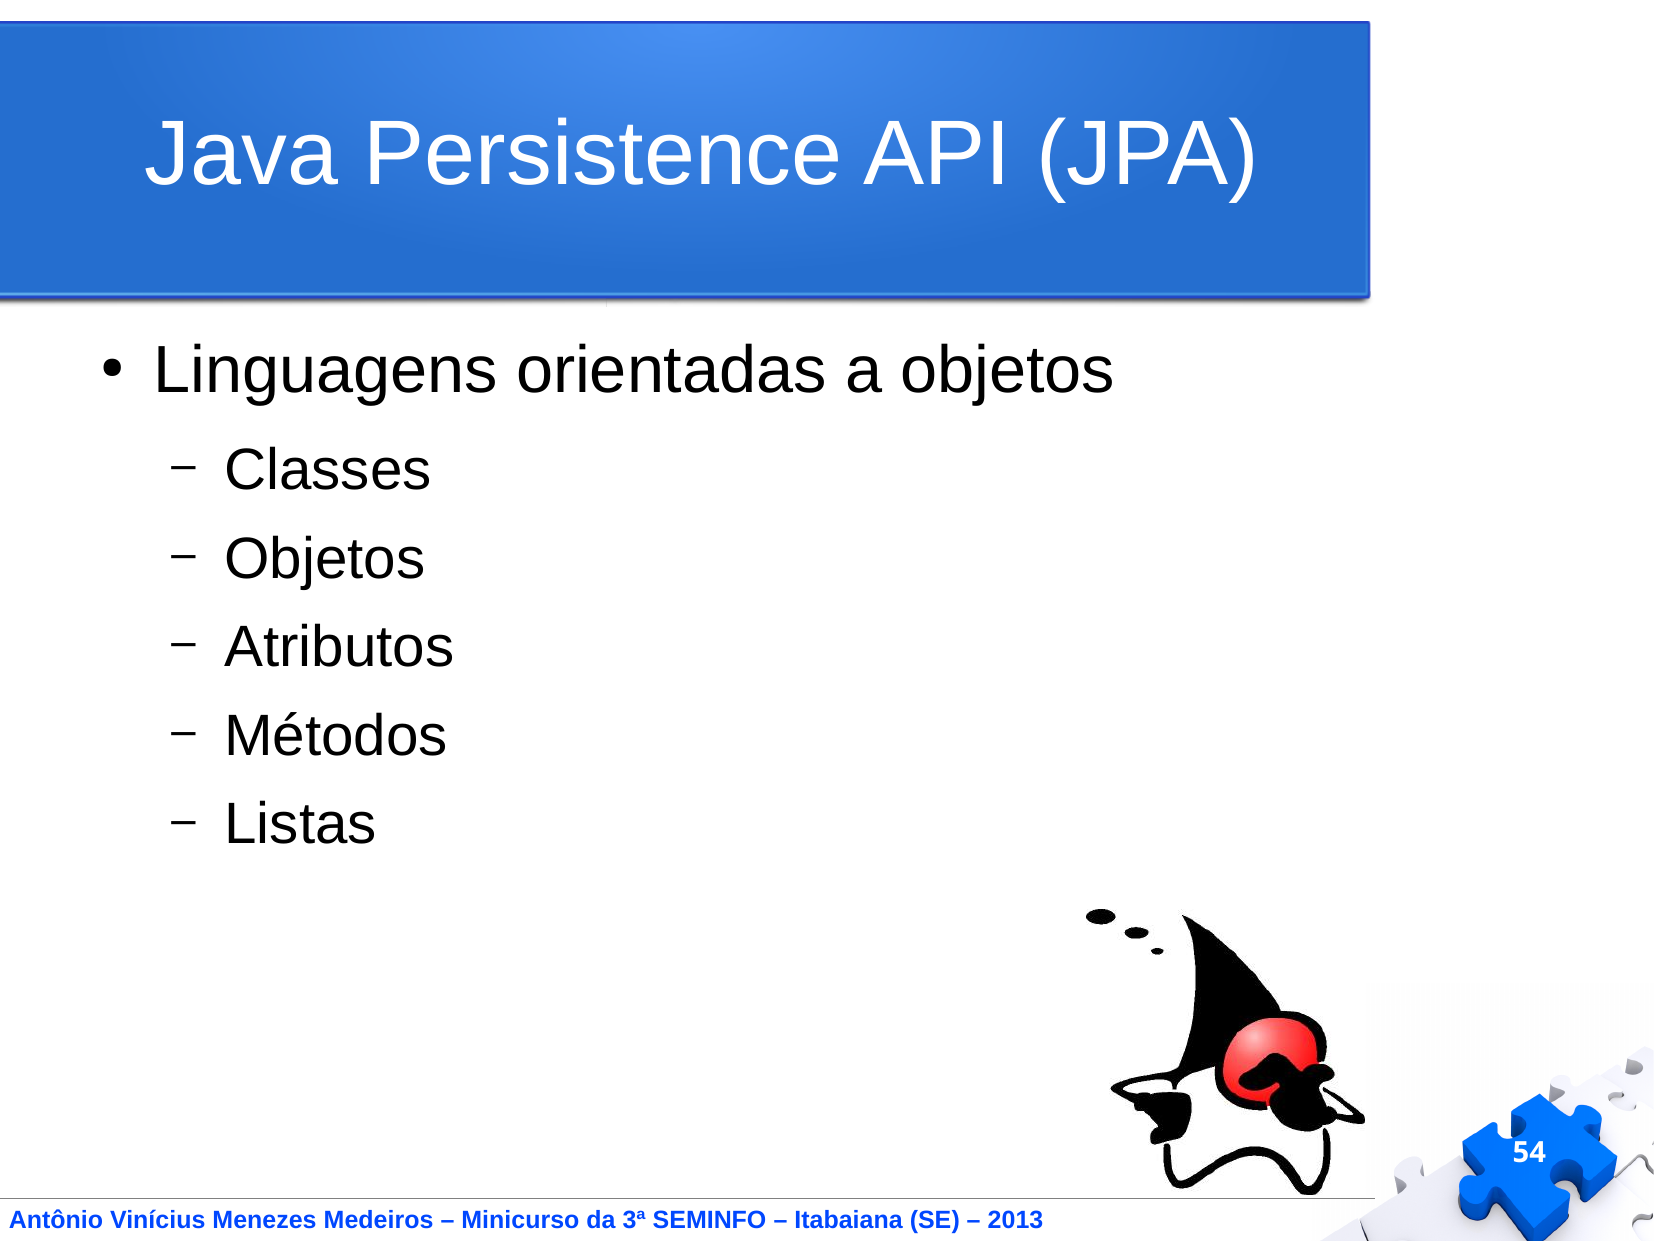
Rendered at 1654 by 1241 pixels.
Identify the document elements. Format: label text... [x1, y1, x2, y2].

picture [0, 21, 1375, 307]
list Linguagens orientadas a objetos Classes Objetos Atributos Métodos Listas [82, 332, 1356, 1052]
picture [1086, 909, 1654, 1241]
title Java Persistence API (JPA) [82, 49, 1323, 257]
